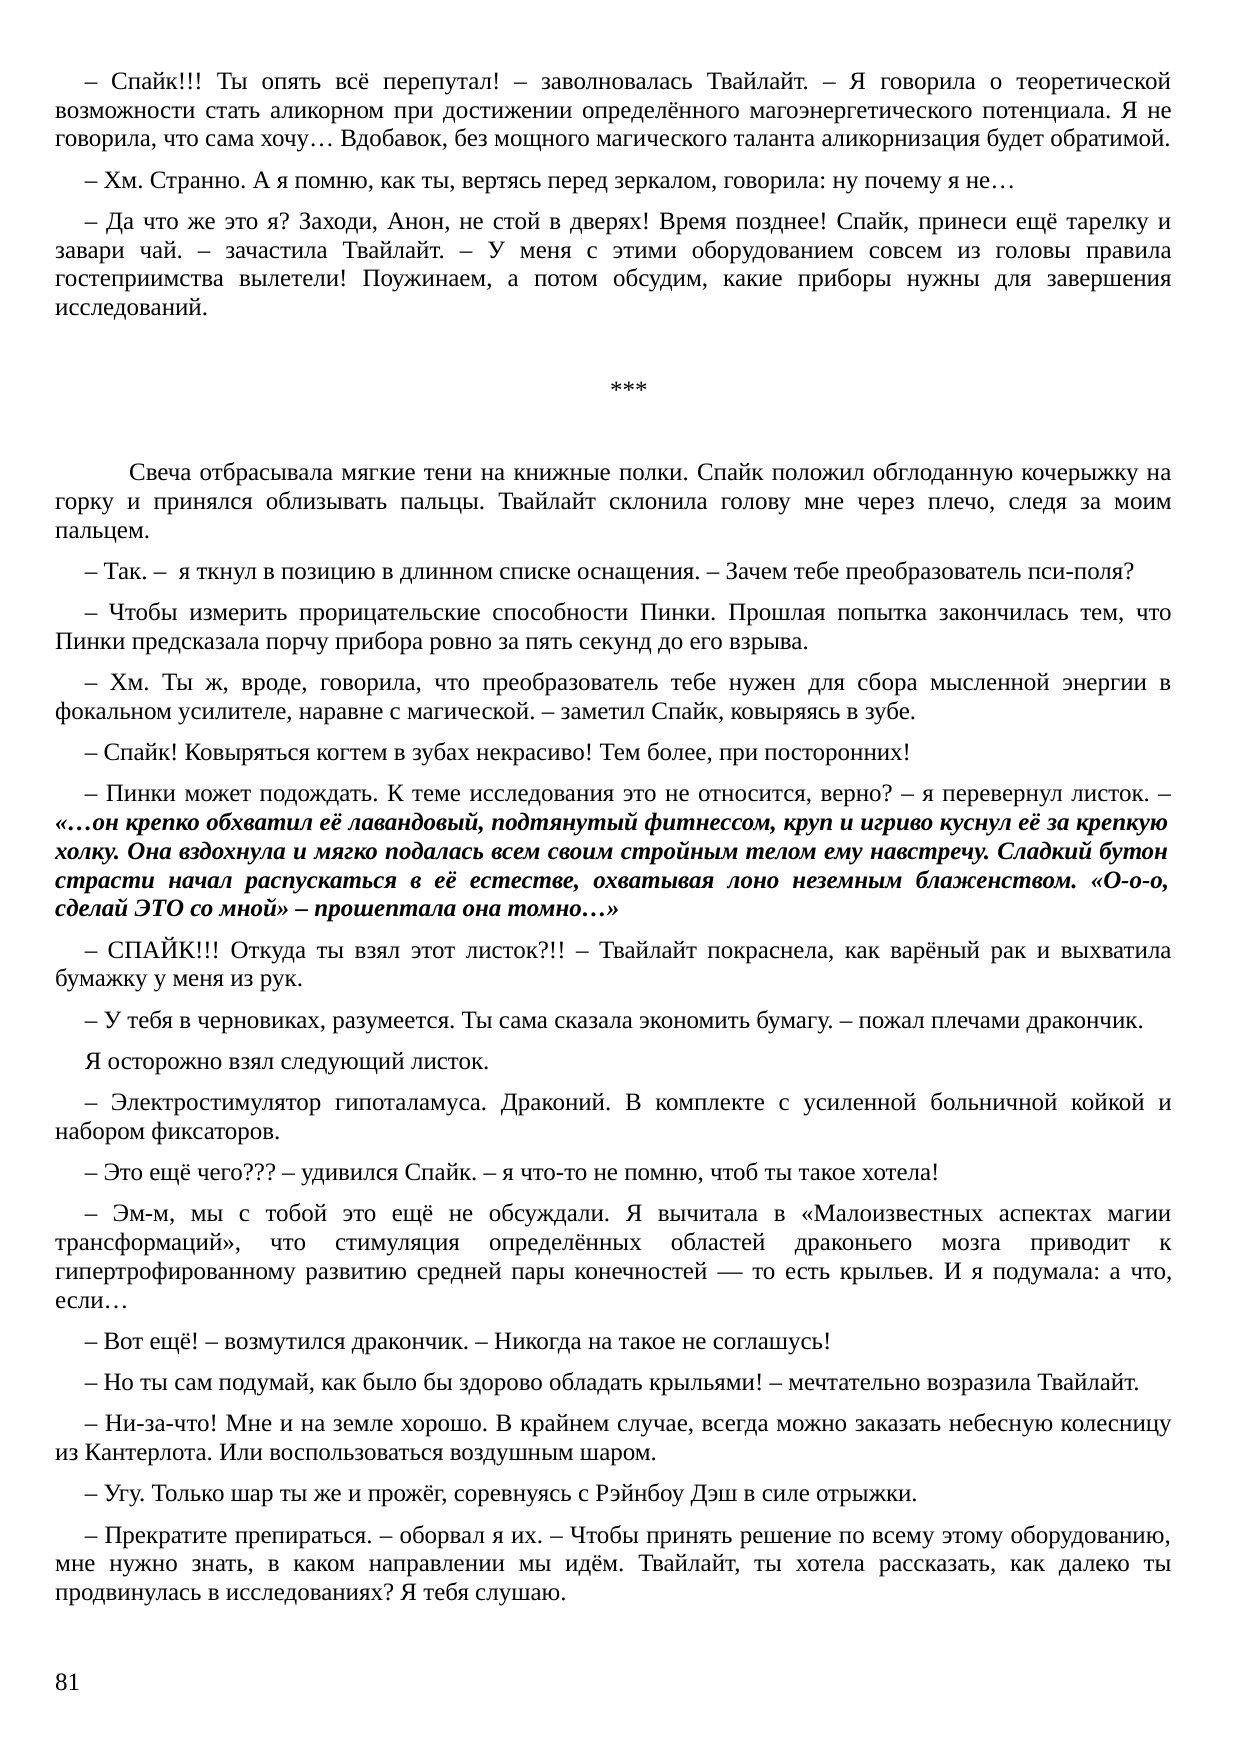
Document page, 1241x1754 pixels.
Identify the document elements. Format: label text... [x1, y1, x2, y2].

text – Электростимулятор гипоталамуса. Драконий. В комплекте с усиленной больничной койкой и набором фиксаторов. [55, 1087, 1173, 1145]
text – Пинки может подождать. К теме исследования это не относится, верно? – я перевернул листок. – «…он крепко обхватил её лавандовый, подтянутый фитнессом, круп и игриво куснул её за крепкую холку. Она вздохнула и мягко подалась всем своим стройным телом ему навстречу. Сладкий бутон страсти начал распускаться в её естестве, охватывая лоно неземным блаженством. «О-о-о, сделай ЭТО со мной» – прошептала она томно…» [55, 778, 1173, 922]
text – Ни-за-что! Мне и на земле хорошо. В крайнем случае, всегда можно заказать небесную колесницу из Кантерлота. Или воспользоваться воздушным шаром. [55, 1408, 1173, 1466]
text – Хм. Ты ж, вроде, говорила, что преобразователь тебе нужен для сбора мысленной энергии в фокальном усилителе, наравне с магической. – заметил Спайк, ковыряясь в зубе. [55, 667, 1173, 725]
text – Хм. Странно. А я помню, как ты, вертясь перед зеркалом, говорила: ну почему я не… [55, 165, 1173, 193]
text – Так. – я ткнул в позицию в длинном списке оснащения. – Зачем тебе преобразователь пси-поля? [55, 556, 1173, 585]
text – Но ты сам подумай, как было бы здорово обладать крыльями! – мечтательно возразила Твайлайт. [55, 1367, 1173, 1396]
text *** [55, 375, 1173, 403]
text – СПАЙК!!! Откуда ты взял этот листок?!! – Твайлайт покраснела, как варёный рак и выхватила бумажку у меня из рук. [55, 935, 1173, 992]
text – Вот ещё! – возмутился дракончик. – Никогда на такое не соглашусь! [55, 1326, 1173, 1355]
text – У тебя в черновиках, разумеется. Ты сама сказала экономить бумагу. – пожал плечами дракончик. [55, 1005, 1173, 1033]
text – Спайк! Ковыряться когтем в зубах некрасиво! Тем более, при посторонних! [55, 737, 1173, 766]
text – Прекратите препираться. – оборвал я их. – Чтобы принять решение по всему этому оборудованию, мне нужно знать, в каком направлении мы идём. Твайлайт, ты хотела рассказать, как далеко ты продвинулась в исследованиях? Я тебя слушаю. [55, 1520, 1173, 1606]
text – Эм-м, мы с тобой это ещё не обсуждали. Я вычитала в «Малоизвестных аспектах магии трансформаций», что стимуляция определённых областей драконьего мозга приводит к гипертрофированному развитию средней пары конечностей — то есть крыльев. И я подумала: а что, если… [55, 1198, 1173, 1313]
text – Это ещё чего??? – удивился Спайк. – я что-то не помню, чтоб ты такое хотела! [55, 1157, 1173, 1186]
text Свеча отбрасывала мягкие тени на книжные полки. Спайк положил обглоданную кочерыжку на горку и принялся облизывать пальцы. Твайлайт склонила голову мне через плечо, следя за моим пальцем. [55, 457, 1173, 543]
text – Чтобы измерить прорицательские способности Пинки. Прошлая попытка закончилась тем, что Пинки предсказала порчу прибора ровно за пять секунд до его взрыва. [55, 597, 1173, 655]
text – Угу. Только шар ты же и прожёг, соревнуясь с Рэйнбоу Дэш в силе отрыжки. [55, 1478, 1173, 1507]
text Я осторожно взял следующий листок. [55, 1046, 1173, 1075]
text – Да что же это я? Заходи, Анон, не стой в дверях! Время позднее! Спайк, принеси ещё тарелку и завари чай. – зачастила Твайлайт. – У меня с этими оборудованием совсем из головы правила гостеприимства вылетели! Поужинаем, а потом обсудим, какие приборы нужны для завершения исследований. [55, 206, 1173, 321]
text – Спайк!!! Ты опять всё перепутал! – заволновалась Твайлайт. – Я говорила о теоретической возможности стать аликорном при достижении определённого магоэнергетического потенциала. Я не говорила, что сама хочу… Вдобавок, без мощного магического таланта аликорнизация будет обратимой. [55, 66, 1173, 152]
